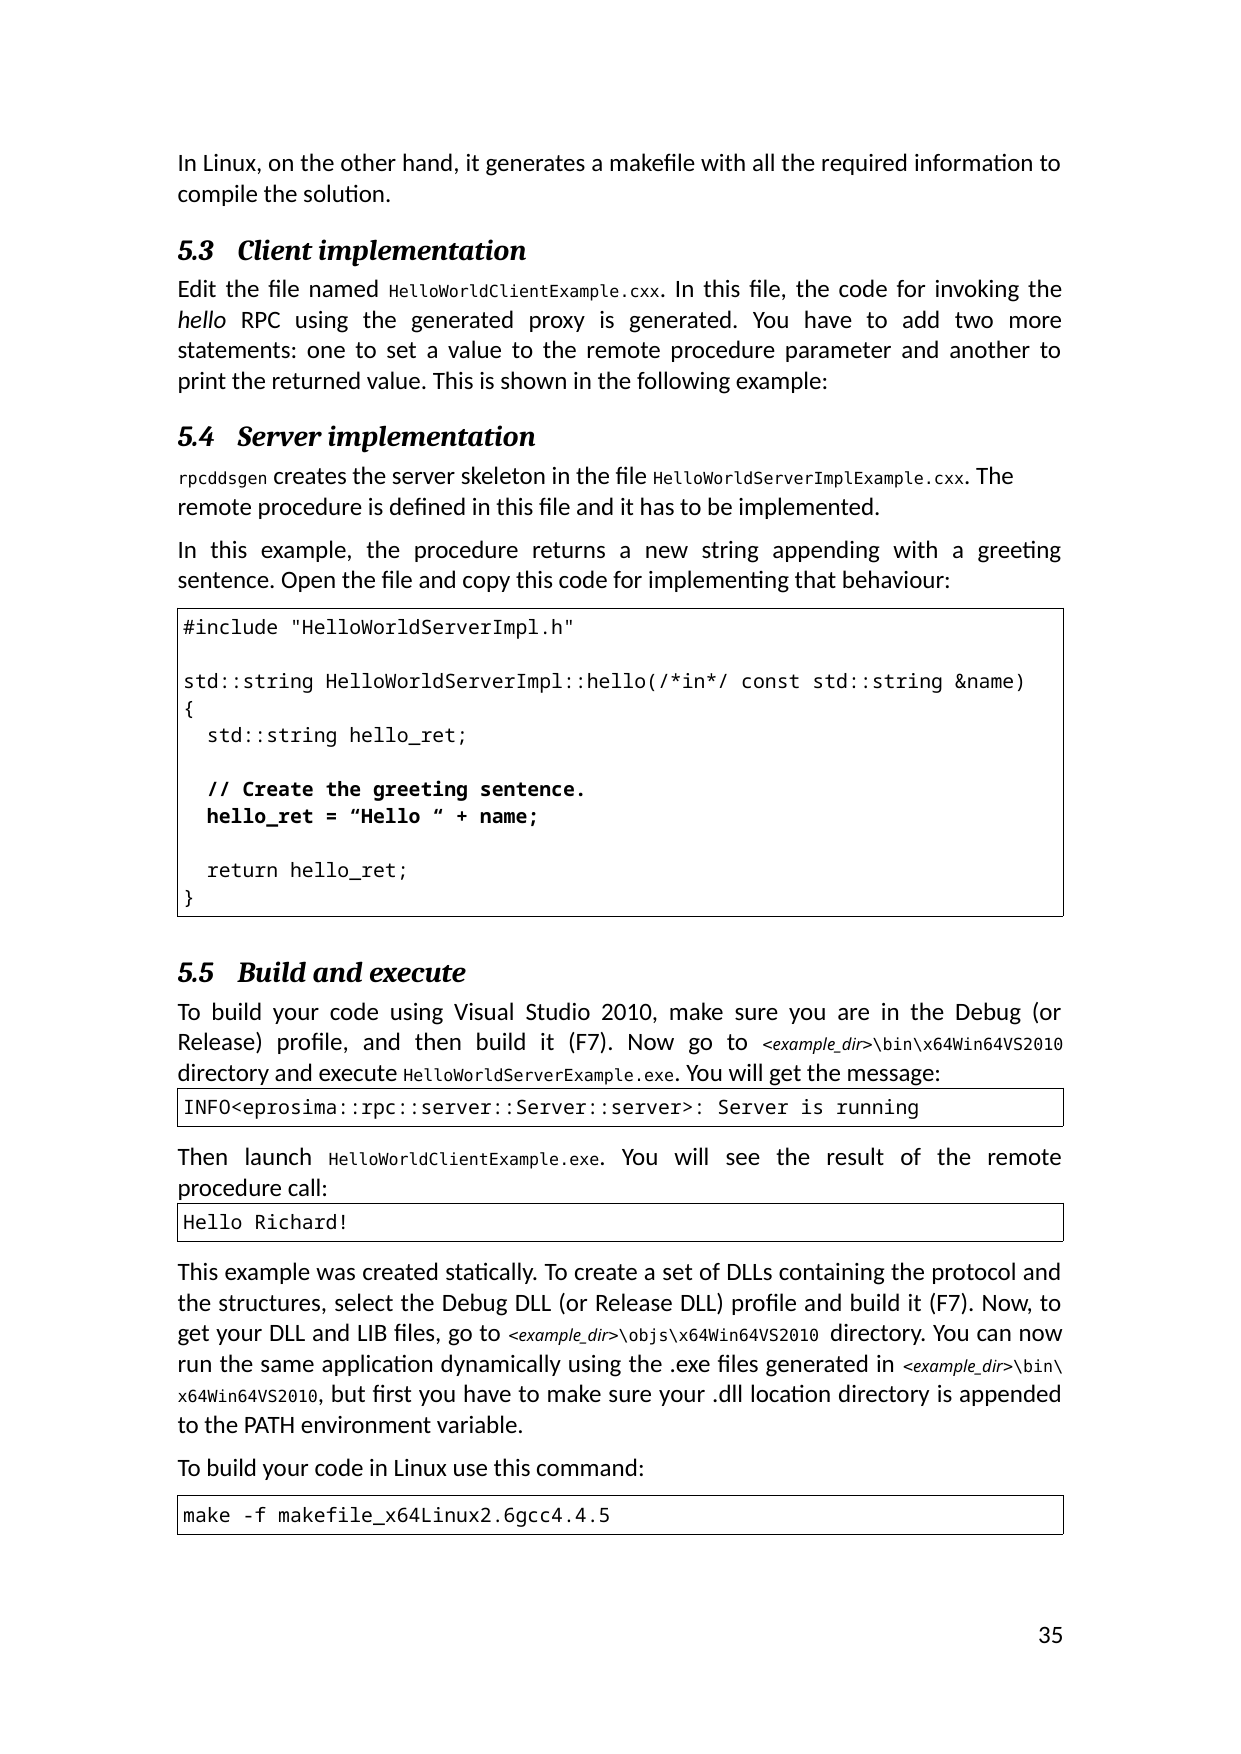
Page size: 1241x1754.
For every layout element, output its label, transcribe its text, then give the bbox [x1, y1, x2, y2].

text rpcddsgen creates the server skeleton in the file HelloWorldServerImplExample.cxx. The remote procedure is defined in this file and it has to be implemented. [177, 460, 1063, 521]
subtitle Client implementation [177, 234, 1063, 267]
text In Linux, on the other hand, it generates a makefile with all the required information to compile the solution. [177, 148, 1063, 209]
text To build your code using Visual Studio 2010, make sure you are in the Debug (or Release) profile, and then build it (F7). Now go to <example_dir>\bin\x64Win64VS2010 directory and execute HelloWorldServerExample.exe. You will get the message: [177, 996, 1063, 1087]
table_header INFO<eprosima::rpc::server::Server::server>: Server is running [178, 1089, 1063, 1126]
subtitle Build and execute [177, 956, 1063, 990]
text In this example, the procedure returns a new string appending with a greeting sentence. Open the file and copy this code for implementing that behaviour: [177, 534, 1063, 595]
table_header make -f makefile_x64Linux2.6gcc4.4.5 [178, 1496, 1063, 1534]
table_header #include "HelloWorldServerImpl.h" std::string HelloWorldServerImpl::hello(/*in*/ const std::string &name) { std::string hello_ret; // Create the greeting sentence. hello_ret = “Hello “ + name; return hello_ret; } [178, 609, 1063, 916]
subtitle Server implementation [177, 421, 1063, 454]
text Edit the file named HelloWorldClientExample.cxx. In this file, the code for invoking the hello RPC using the generated proxy is generated. You have to add two more statements: one to set a value to the remote procedure parameter and another to print the returned value. This is shown in the following example: [177, 273, 1063, 396]
text To build your code in Linux use this command: [177, 1452, 1063, 1483]
text This example was created statically. To create a set of DLLs containing the protocol and the structures, select the Debug DLL (or Release DLL) profile and build it (F7). Now, to get your DLL and LIB files, go to <example_dir>\objs\x64Win64VS2010 directory. You can now run the same application dynamically using the .exe files generated in <example_dir>\bin\x64Win64VS2010, but first you have to make sure your .dll location directory is appended to the PATH environment variable. [177, 1256, 1063, 1439]
text Then launch HelloWorldClientExample.exe. You will see the result of the remote procedure call: [177, 1141, 1063, 1202]
table_header Hello Richard! [178, 1204, 1063, 1241]
